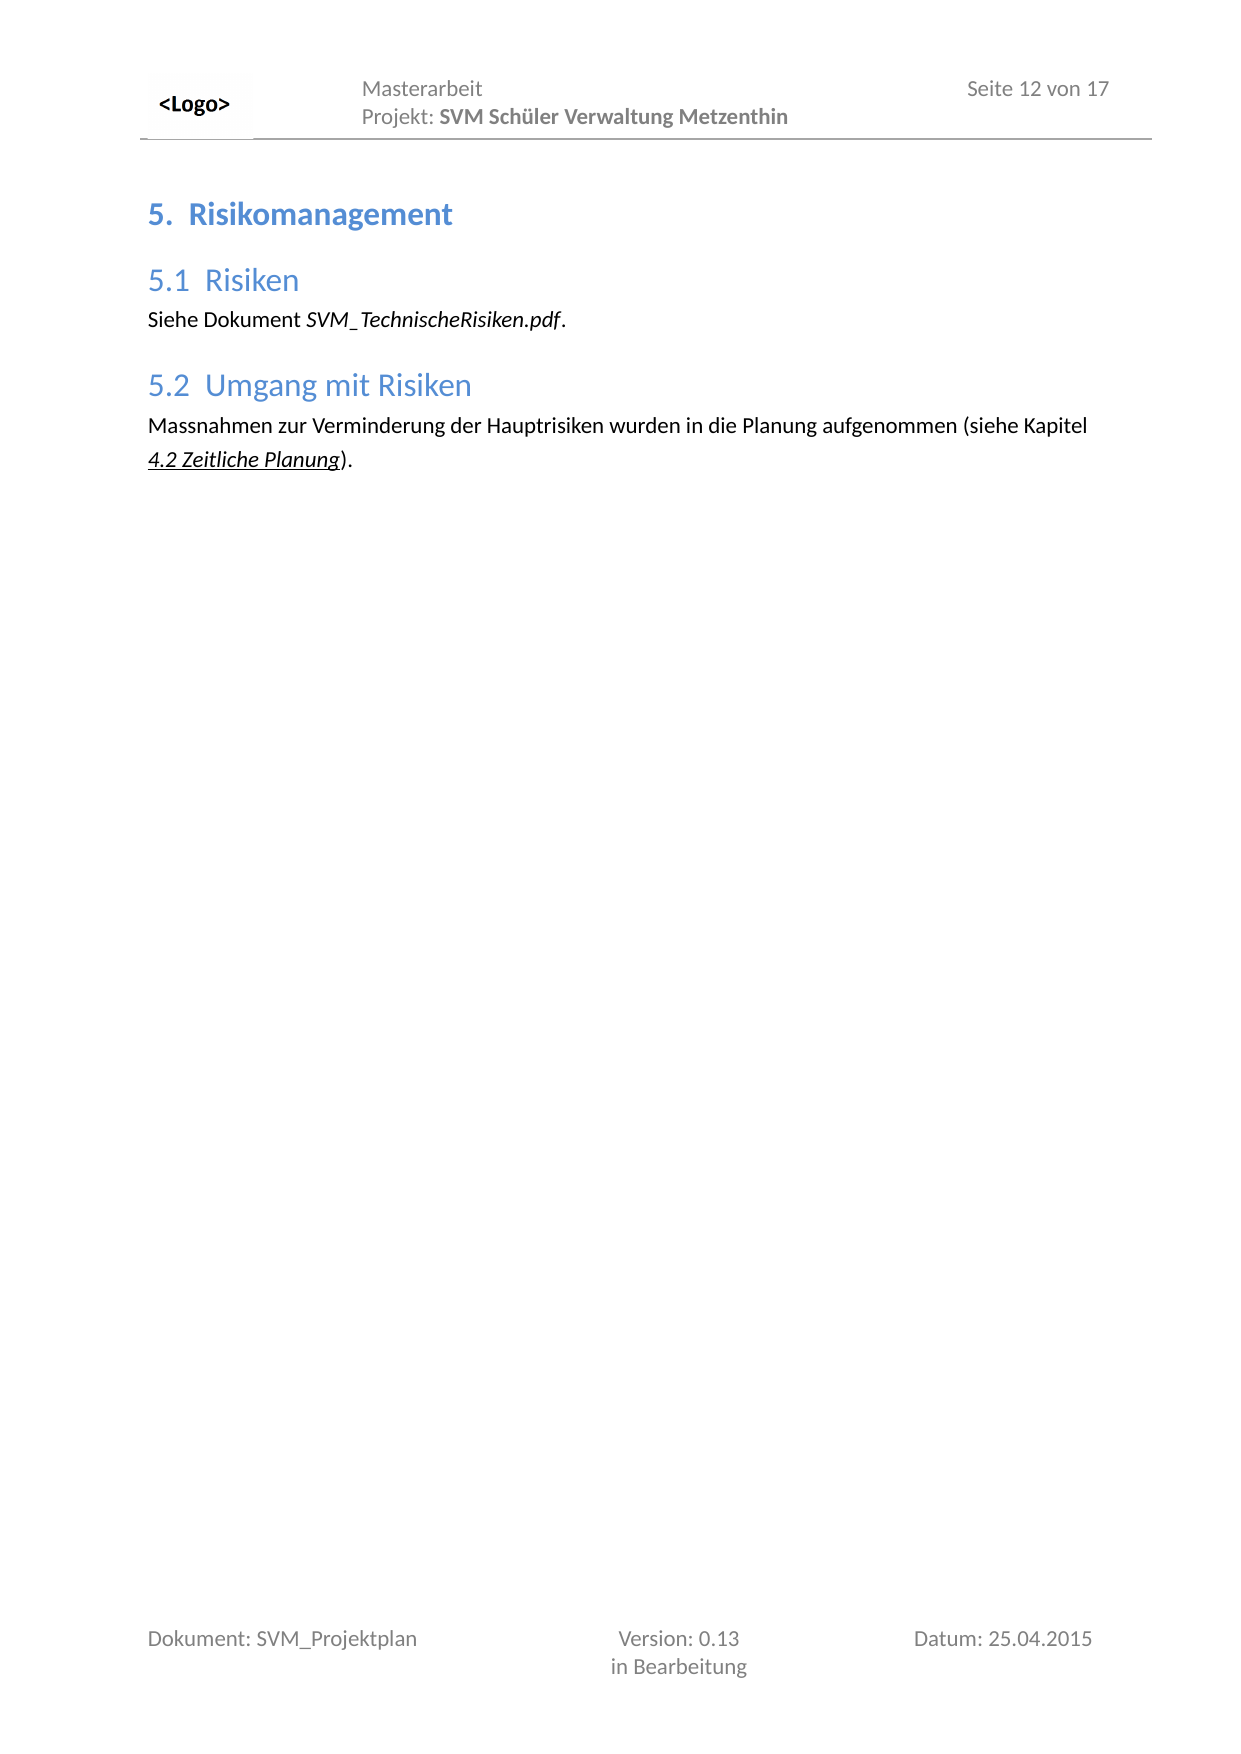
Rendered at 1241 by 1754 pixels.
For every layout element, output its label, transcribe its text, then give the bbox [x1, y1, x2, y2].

picture [147, 73, 254, 139]
text Massnahmen zur Verminderung der Hauptrisiken wurden in die Planung aufgenommen (siehe Kapitel 4.2 Zeitliche Planung). [148, 411, 1093, 473]
subtitle Umgang mit Risiken [148, 364, 1093, 405]
subtitle Risiken [148, 259, 1093, 299]
subtitle Risikomanagement [148, 193, 1093, 234]
text Siehe Dokument SVM_TechnischeRisiken.pdf. [148, 306, 1093, 334]
